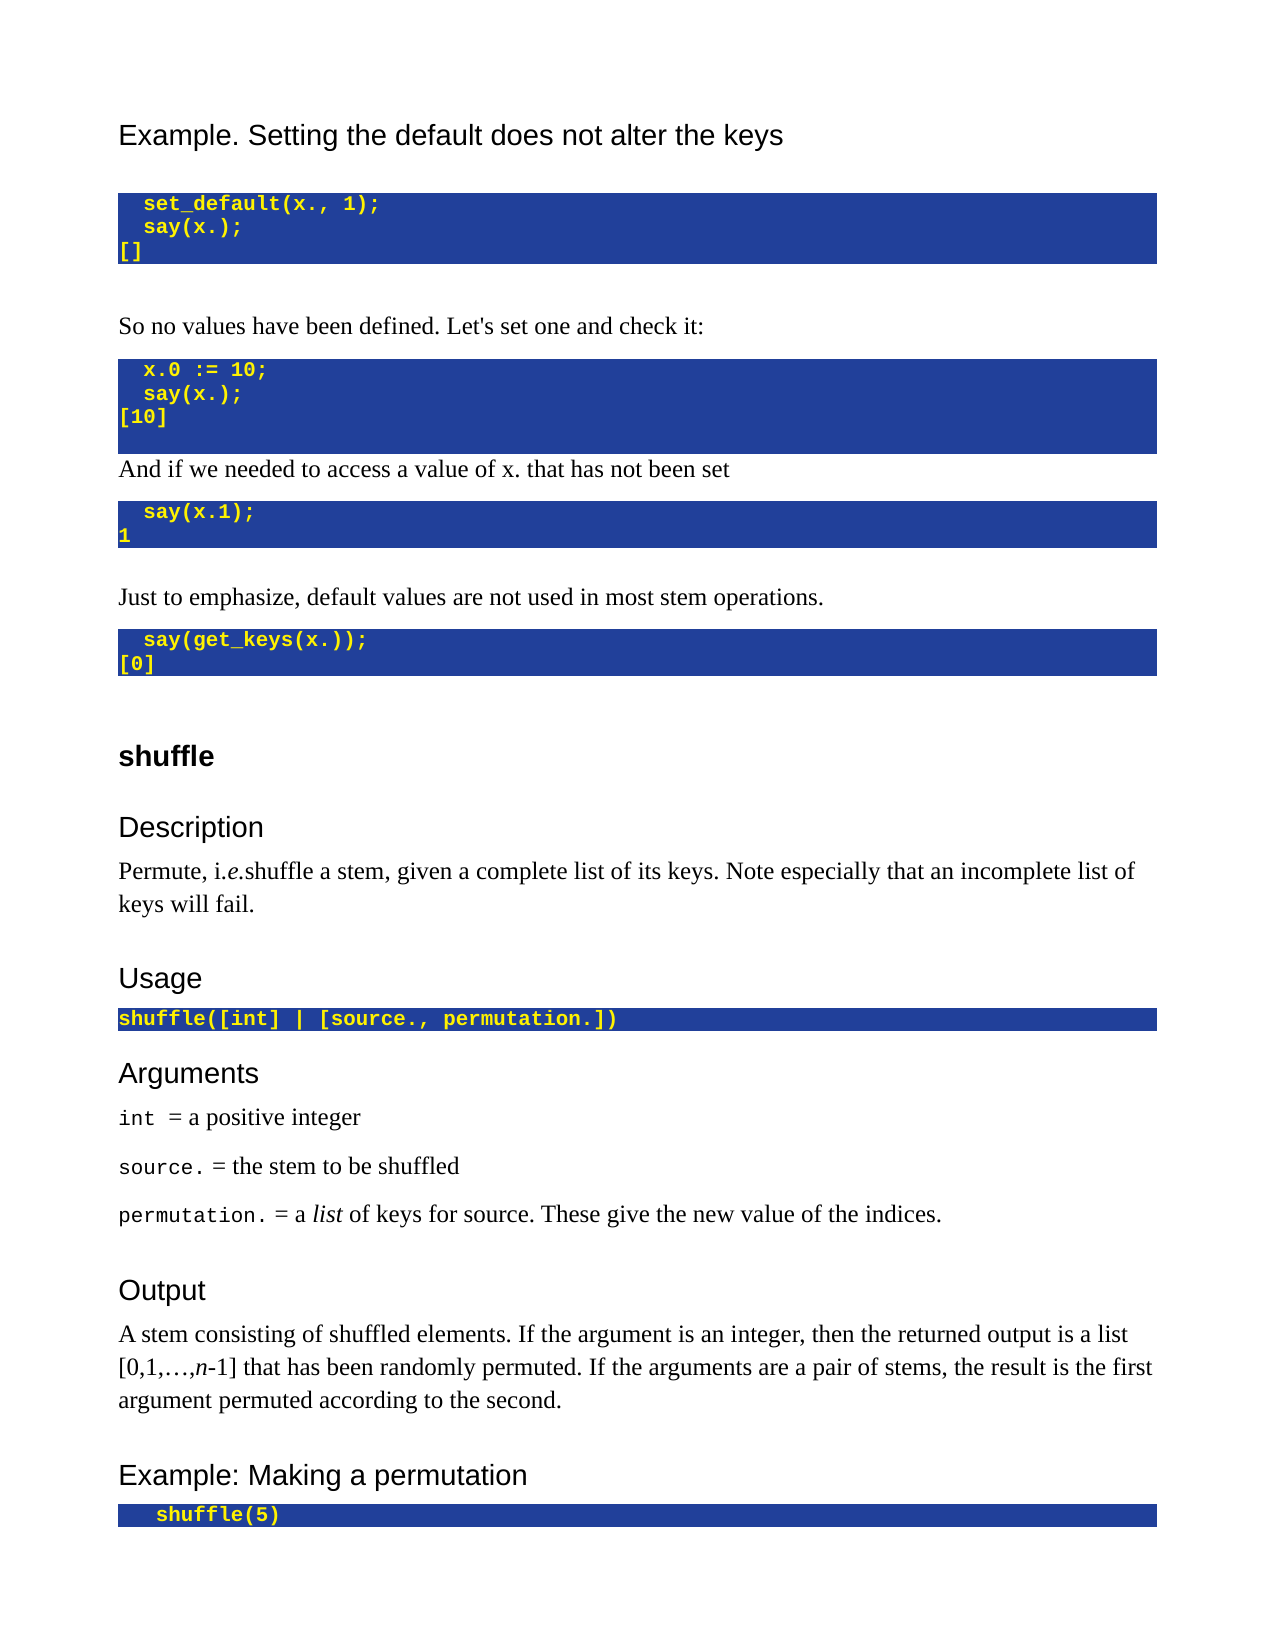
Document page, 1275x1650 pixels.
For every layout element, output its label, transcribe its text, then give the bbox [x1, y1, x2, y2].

text say(x.1); [118, 501, 1157, 525]
text A stem consisting of shuffled elements. If the argument is an integer, then the returned output is a list [0,1,…,n-1] that has been randomly permuted. If the arguments are a pair of stems, the result is the first argument permuted according to the second. [118, 1319, 1157, 1414]
subtitle Example. Setting the default does not alter the keys [118, 118, 1157, 152]
subtitle Description [118, 810, 1157, 843]
text [10] [118, 406, 1157, 430]
text So no values have been defined. Let's set one and check it: [118, 311, 1157, 340]
subtitle Output [118, 1273, 1157, 1306]
text source. = the stem to be shuffled [118, 1151, 1157, 1180]
subtitle Example: Making a permutation [118, 1458, 1157, 1491]
text Just to emphasize, default values are not used in most stem operations. [118, 548, 1157, 610]
text set_default(x., 1); [118, 193, 1157, 217]
subtitle Usage [118, 962, 1157, 995]
text permutation. = a list of keys for source. These give the new value of the indices. [118, 1199, 1157, 1229]
text x.0 := 10; [118, 359, 1157, 383]
text Permute, i.e.shuffle a stem, given a complete list of its keys. Note especially that an incomplete list of keys will fail. [118, 856, 1157, 918]
text int = a positive integer [118, 1102, 1157, 1132]
text shuffle(5) [118, 1504, 1157, 1527]
text say(x.); [118, 383, 1157, 406]
text [0] [118, 653, 1157, 676]
text say(x.); [118, 217, 1157, 240]
text say(get_keys(x.)); [118, 629, 1157, 653]
text And if we needed to access a value of x. that has not been set [118, 454, 1157, 482]
text shuffle([int] | [source., permutation.]) [118, 1008, 1157, 1031]
text 1 [118, 525, 1157, 548]
subtitle Arguments [118, 1056, 1157, 1090]
text [] [118, 240, 1157, 264]
subtitle shuffle [118, 739, 1157, 772]
